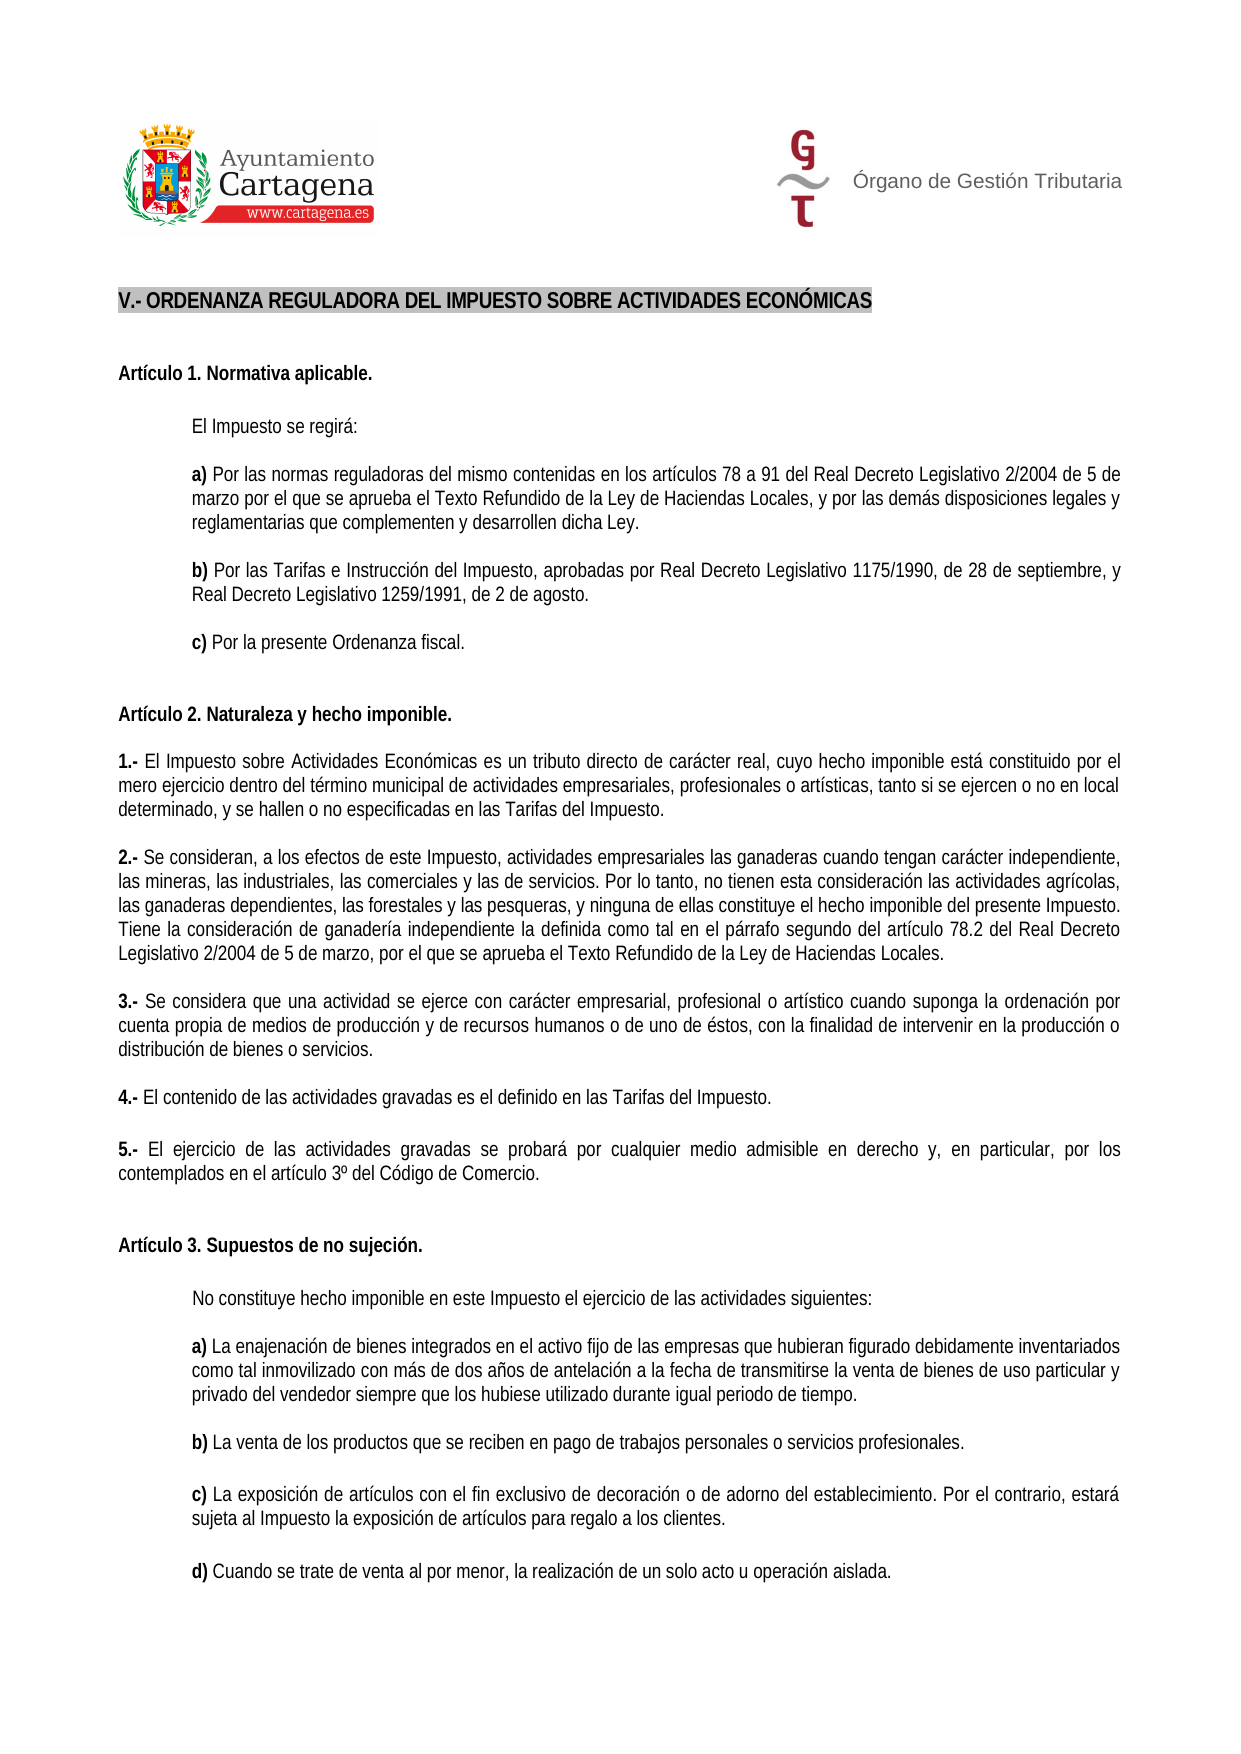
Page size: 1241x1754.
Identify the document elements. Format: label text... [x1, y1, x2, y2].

text Artículo 1. Normativa aplicable. [118, 361, 1122, 385]
text c) La exposición de artículos con el fin exclusivo de decoración o de adorno del establecimiento. Por el contrario, estará sujeta al Impuesto la exposición de artículos para regalo a los clientes. [192, 1482, 1122, 1530]
text c) Por la presente Ordenanza fiscal. [192, 629, 1122, 653]
text 2.- Se consideran, a los efectos de este Impuesto, actividades empresariales las ganaderas cuando tengan carácter independiente, las mineras, las industriales, las comerciales y las de servicios. Por lo tanto, no tienen esta consideración las actividades agrícolas, las ganaderas dependientes, las forestales y las pesqueras, y ninguna de ellas constituye el hecho imponible del presente Impuesto. Tiene la consideración de ganadería independiente la definida como tal en el párrafo segundo del artículo 78.2 del Real Decreto Legislativo 2/2004 de 5 de marzo, por el que se aprueba el Texto Refundido de la Ley de Haciendas Locales. [118, 845, 1122, 965]
text 3.- Se considera que una actividad se ejerce con carácter empresarial, profesional o artístico cuando suponga la ordenación por cuenta propia de medios de producción y de recursos humanos o de uno de éstos, con la finalidad de intervenir en la producción o distribución de bienes o servicios. [118, 989, 1122, 1061]
text El Impuesto se regirá: [192, 414, 1122, 438]
text a) Por las normas reguladoras del mismo contenidas en los artículos 78 a 91 del Real Decreto Legislativo 2/2004 de 5 de marzo por el que se aprueba el Texto Refundido de la Ley de Haciendas Locales, y por las demás disposiciones legales y reglamentarias que complementen y desarrollen dicha Ley. [192, 462, 1122, 534]
text b) La venta de los productos que se reciben en pago de trabajos personales o servicios profesionales. [192, 1429, 1122, 1453]
text a) La enajenación de bienes integrados en el activo fijo de las empresas que hubieran figurado debidamente inventariados como tal inmovilizado con más de dos años de antelación a la fecha de transmitirse la venta de bienes de uso particular y privado del vendedor siempre que los hubiese utilizado durante igual periodo de tiempo. [192, 1334, 1122, 1406]
text Artículo 2. Naturaleza y hecho imponible. [118, 701, 1122, 725]
text 5.- El ejercicio de las actividades gravadas se probará por cualquier medio admisible en derecho y, en particular, por los contemplados en el artículo 3º del Código de Comercio. [118, 1137, 1122, 1185]
text Artículo 3. Supuestos de no sujeción. [118, 1233, 1122, 1257]
text 4.- El contenido de las actividades gravadas es el definido en las Tarifas del Impuesto. [118, 1085, 1122, 1109]
text 1.- El Impuesto sobre Actividades Económicas es un tributo directo de carácter real, cuyo hecho imponible está constituido por el mero ejercicio dentro del término municipal de actividades empresariales, profesionales o artísticas, tanto si se ejercen o no en local determinado, y se hallen o no especificadas en las Tarifas del Impuesto. [118, 749, 1122, 821]
text V.- ORDENANZA REGULADORA DEL IMPUESTO SOBRE ACTIVIDADES ECONÓMICAS [118, 287, 1122, 313]
text b) Por las Tarifas e Instrucción del Impuesto, aprobadas por Real Decreto Legislativo 1175/1990, de 28 de septiembre, y Real Decreto Legislativo 1259/1991, de 2 de agosto. [192, 558, 1122, 606]
text No constituye hecho imponible en este Impuesto el ejercicio de las actividades siguientes: [118, 1286, 1122, 1310]
text d) Cuando se trate de venta al por menor, la realización de un solo acto u operación aislada. [192, 1559, 1122, 1583]
picture [117, 119, 379, 236]
